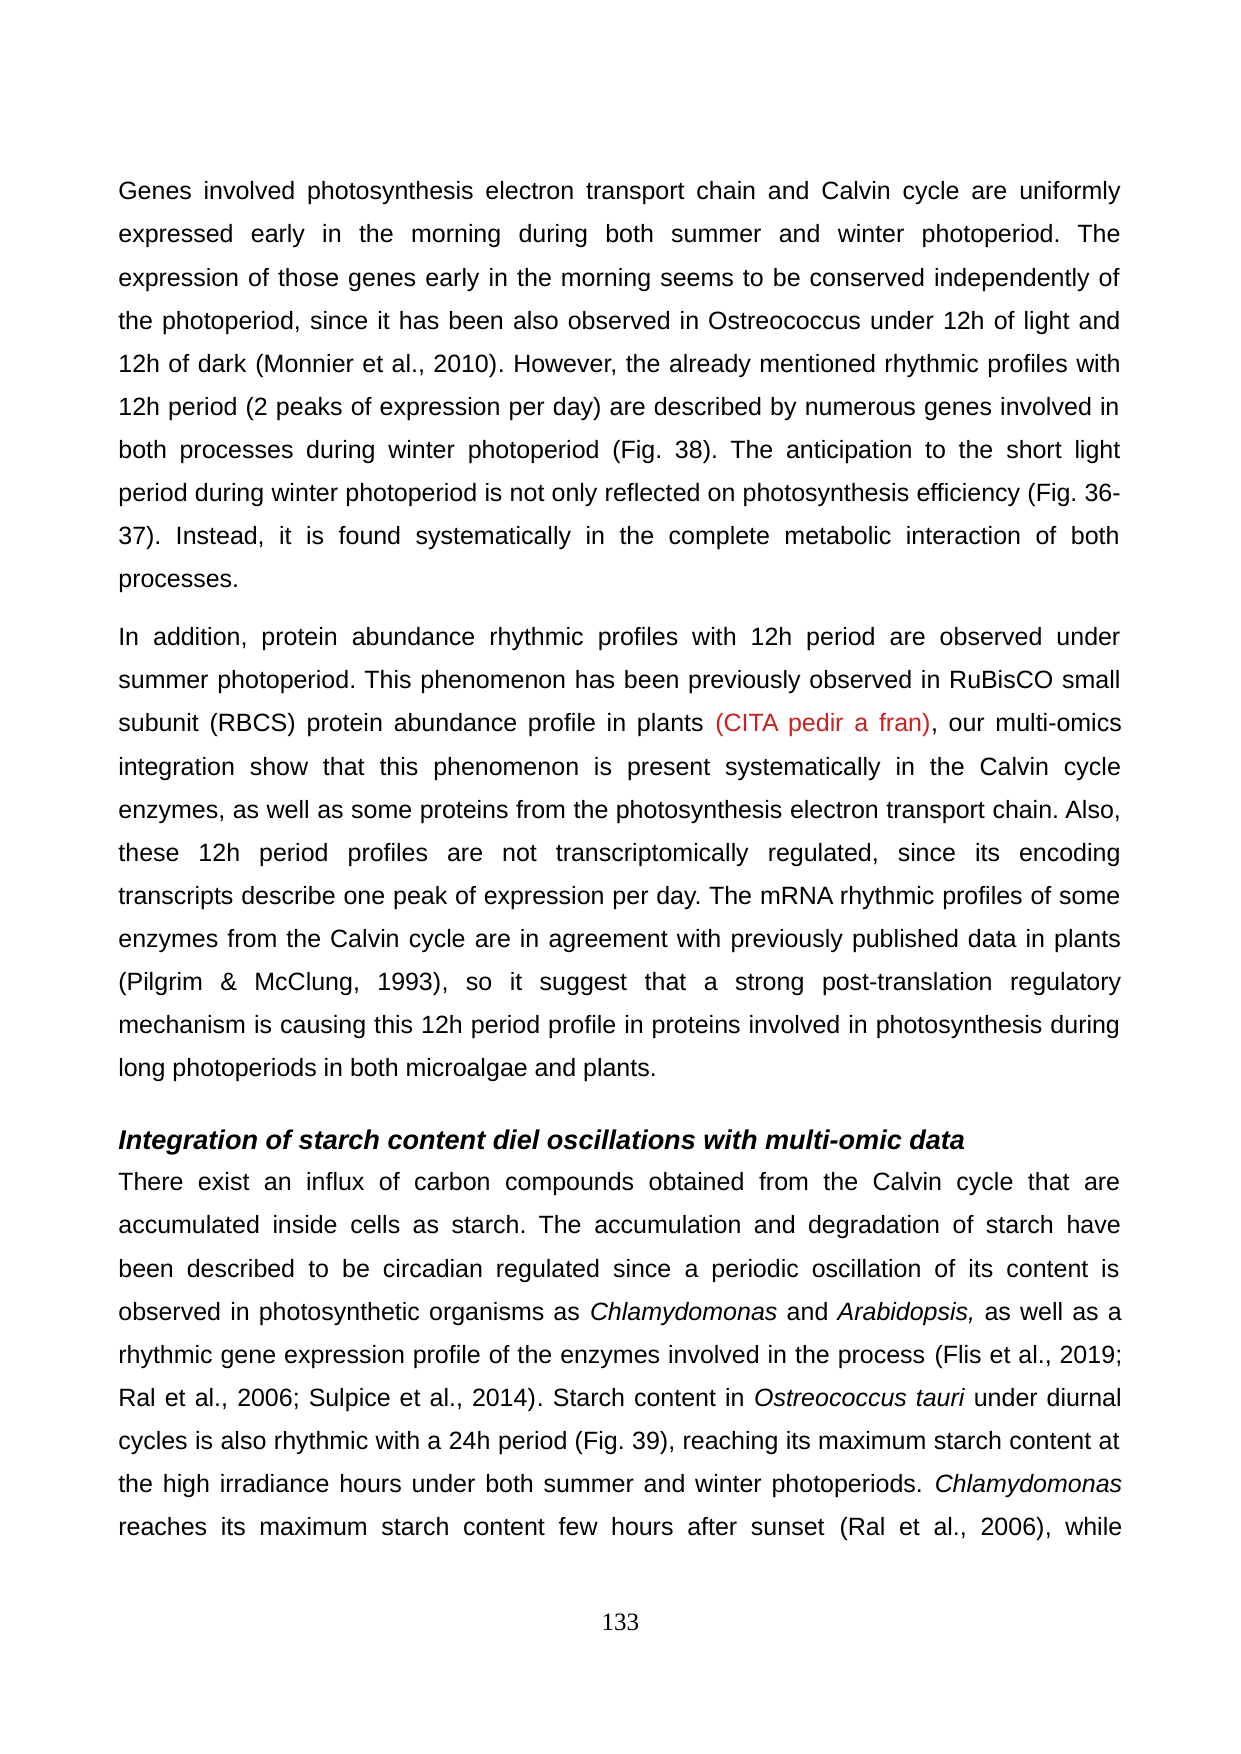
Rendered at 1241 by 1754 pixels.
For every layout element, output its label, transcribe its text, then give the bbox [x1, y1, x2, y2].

subtitle Integration of starch content diel oscillations with multi-omic data [118, 1124, 1122, 1155]
text Genes involved photosynthesis electron transport chain and Calvin cycle are uniformly expressed early in the morning during both summer and winter photoperiod. The expression of those genes early in the morning seems to be conserved independently of the photoperiod, since it has been also observed in Ostreococcus under 12h of light and 12h of dark (Monnier et al., 2010)⁠. However, the already mentioned rhythmic profiles with 12h period (2 peaks of expression per day) are described by numerous genes involved in both processes during winter photoperiod (Fig. 38). The anticipation to the short light period during winter photoperiod is not only reflected on photosynthesis efficiency (Fig. 36-37). Instead, it is found systematically in the complete metabolic interaction of both processes. [118, 176, 1122, 593]
text In addition, protein abundance rhythmic profiles with 12h period are observed under summer photoperiod. This phenomenon has been previously observed in RuBisCO small subunit (RBCS) protein abundance profile in plants (CITA pedir a fran), our multi-omics integration show that this phenomenon is present systematically in the Calvin cycle enzymes, as well as some proteins from the photosynthesis electron transport chain. Also, these 12h period profiles are not transcriptomically regulated, since its encoding transcripts describe one peak of expression per day. The mRNA rhythmic profiles of some enzymes from the Calvin cycle are in agreement with previously published data in plants (Pilgrim & McClung, 1993)⁠, so it suggest that a strong post-translation regulatory mechanism is causing this 12h period profile in proteins involved in photosynthesis during long photoperiods in both microalgae and plants. [118, 622, 1122, 1082]
text There exist an influx of carbon compounds obtained from the Calvin cycle that are accumulated inside cells as starch. The accumulation and degradation of starch have been described to be circadian regulated since a periodic oscillation of its content is observed in photosynthetic organisms as Chlamydomonas and Arabidopsis, as well as a rhythmic gene expression profile of the enzymes involved in the process (Flis et al., 2019; Ral et al., 2006; Sulpice et al., 2014)⁠. Starch content in Ostreococcus tauri under diurnal cycles is also rhythmic with a 24h period (Fig. 39), reaching its maximum starch content at the high irradiance hours under both summer and winter photoperiods. Chlamydomonas reaches its maximum starch content few hours after sunset (Ral et al., 2006)⁠, while [118, 1167, 1122, 1541]
